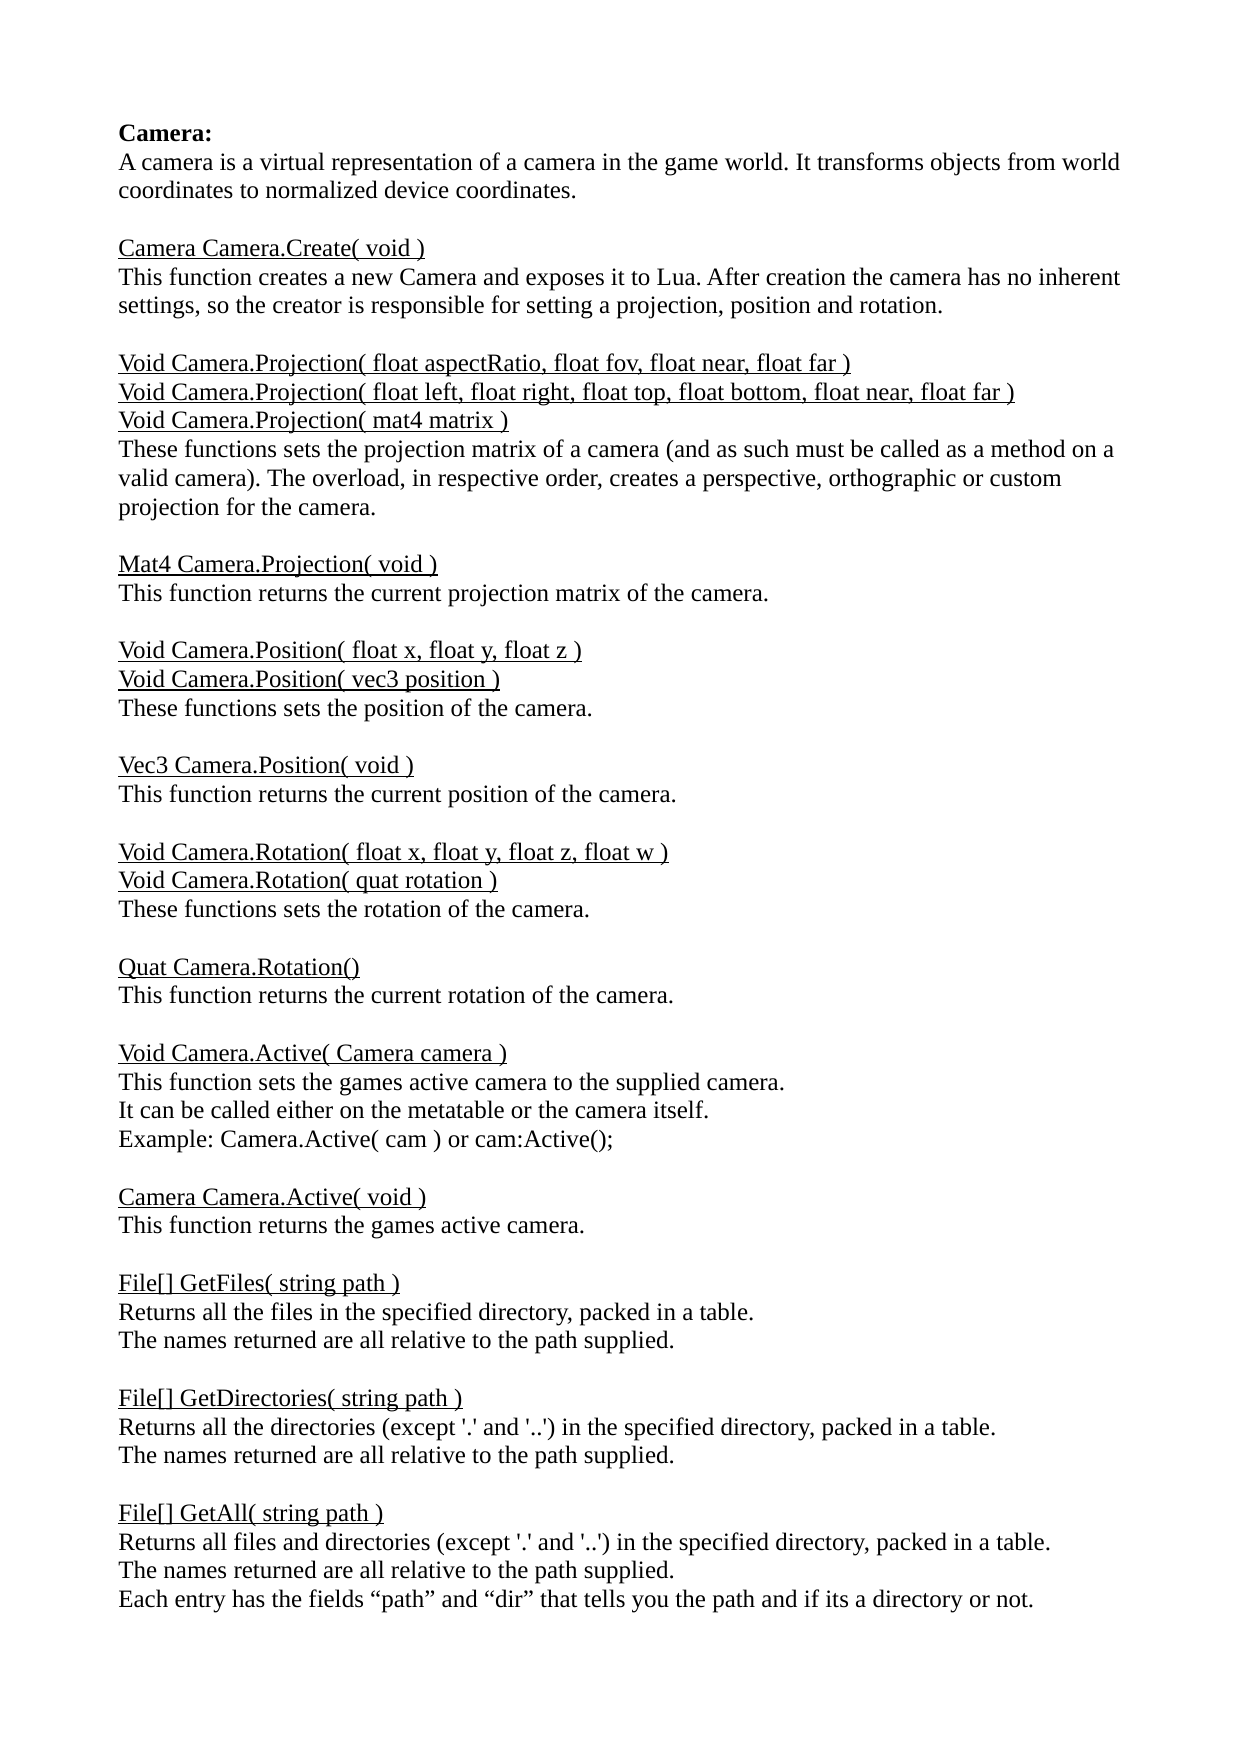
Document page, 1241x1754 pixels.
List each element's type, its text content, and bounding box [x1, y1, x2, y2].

text Returns all the files in the specified directory, packed in a table. [118, 1297, 1122, 1326]
text These functions sets the rotation of the camera. [118, 894, 1122, 923]
text Quat Camera.Rotation() [118, 952, 1122, 981]
text Camera Camera.Create( void ) [118, 233, 1122, 262]
text A camera is a virtual representation of a camera in the game world. It transforms objects from world coordinates to normalized device coordinates. [118, 147, 1122, 204]
text Void Camera.Position( float x, float y, float z ) [118, 636, 1122, 664]
text This function returns the current projection matrix of the camera. [118, 578, 1122, 607]
text It can be called either on the metatable or the camera itself. [118, 1096, 1122, 1124]
text Each entry has the fields “path” and “dir” that tells you the path and if its a directory or not. [118, 1584, 1122, 1613]
text Void Camera.Rotation( quat rotation ) [118, 866, 1122, 894]
text The names returned are all relative to the path supplied. [118, 1326, 1122, 1354]
text Void Camera.Projection( float left, float right, float top, float bottom, float near, float far ) [118, 377, 1122, 406]
text Returns all the directories (except '.' and '..') in the specified directory, packed in a table. [118, 1412, 1122, 1441]
text Mat4 Camera.Projection( void ) [118, 549, 1122, 578]
text The names returned are all relative to the path supplied. [118, 1441, 1122, 1469]
text Returns all files and directories (except '.' and '..') in the specified directory, packed in a table. [118, 1527, 1122, 1556]
text Void Camera.Position( vec3 position ) [118, 664, 1122, 693]
text Void Camera.Projection( mat4 matrix ) [118, 406, 1122, 434]
text Camera Camera.Active( void ) [118, 1182, 1122, 1211]
text These functions sets the projection matrix of a camera (and as such must be called as a method on a valid camera). The overload, in respective order, creates a perspective, orthographic or custom projection for the camera. [118, 434, 1122, 521]
text File[] GetFiles( string path ) [118, 1268, 1122, 1297]
text Vec3 Camera.Position( void ) [118, 751, 1122, 779]
text Camera: [118, 118, 1122, 147]
text Void Camera.Projection( float aspectRatio, float fov, float near, float far ) [118, 348, 1122, 377]
text This function returns the current rotation of the camera. [118, 981, 1122, 1009]
text This function creates a new Camera and exposes it to Lua. After creation the camera has no inherent settings, so the creator is responsible for setting a projection, position and rotation. [118, 262, 1122, 319]
text This function returns the games active camera. [118, 1211, 1122, 1239]
text Void Camera.Active( Camera camera ) [118, 1038, 1122, 1067]
text These functions sets the position of the camera. [118, 693, 1122, 722]
text Example: Camera.Active( cam ) or cam:Active(); [118, 1124, 1122, 1153]
text This function sets the games active camera to the supplied camera. [118, 1067, 1122, 1096]
text File[] GetDirectories( string path ) [118, 1383, 1122, 1412]
text This function returns the current position of the camera. [118, 779, 1122, 808]
text File[] GetAll( string path ) [118, 1498, 1122, 1527]
text The names returned are all relative to the path supplied. [118, 1556, 1122, 1584]
text Void Camera.Rotation( float x, float y, float z, float w ) [118, 837, 1122, 866]
